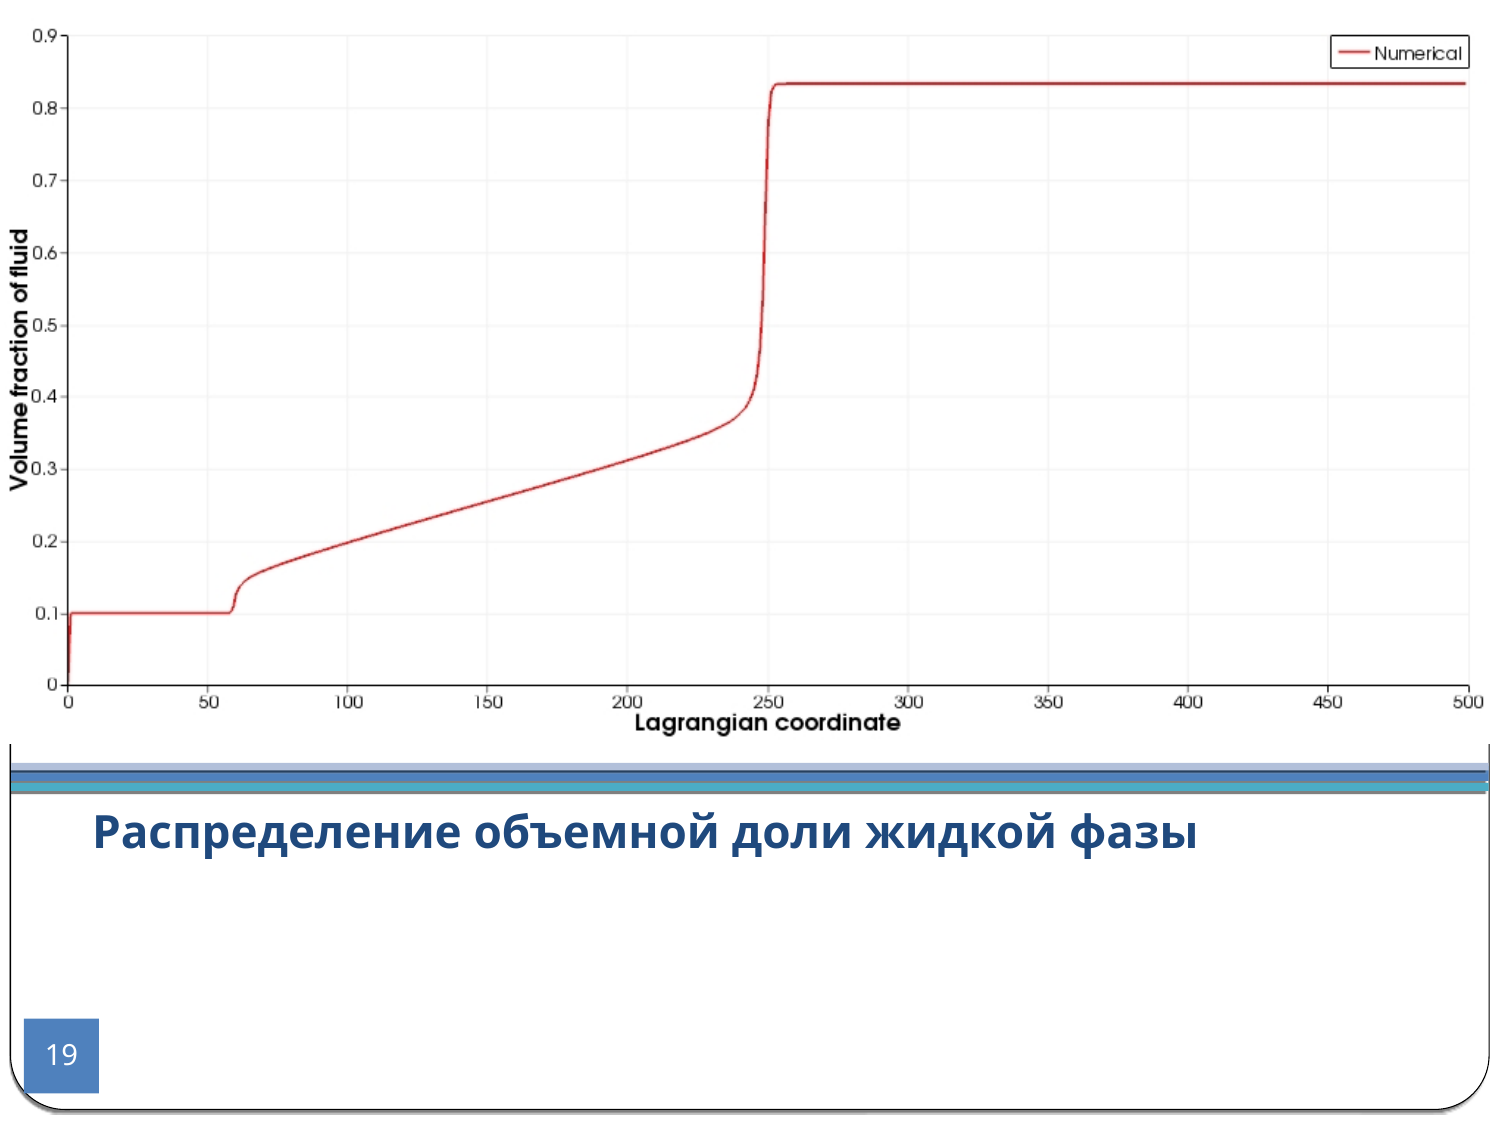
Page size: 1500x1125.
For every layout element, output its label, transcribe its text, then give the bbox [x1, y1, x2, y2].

picture [4, 7, 1498, 744]
title Распределение объемной доли жидкой фазы [77, 786, 1433, 873]
slide_number [23, 1018, 99, 1094]
